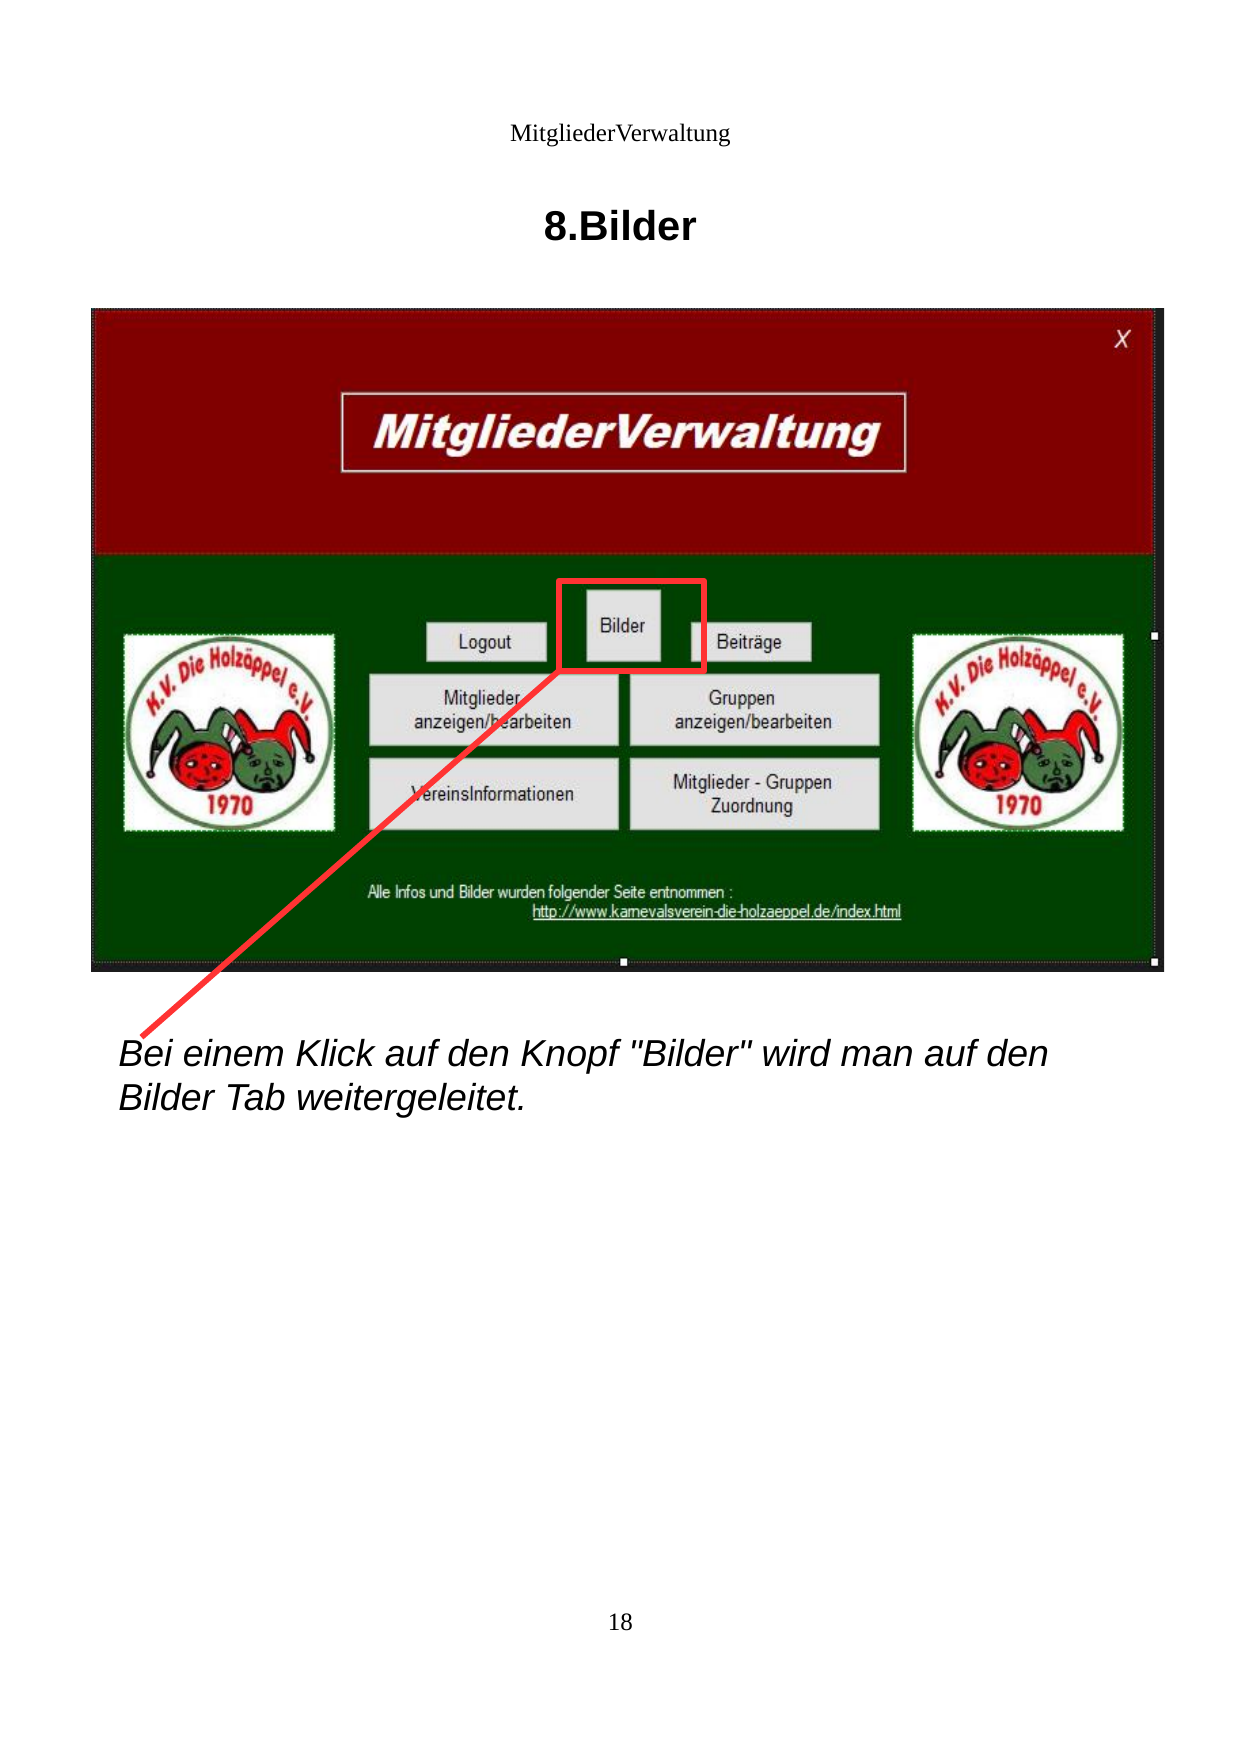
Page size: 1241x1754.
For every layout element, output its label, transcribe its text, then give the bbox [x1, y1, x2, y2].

subtitle 8.Bilder [118, 201, 1122, 249]
picture [91, 308, 1165, 972]
picture [562, 584, 701, 668]
text Bei einem Klick auf den Knopf "Bilder" wird man auf den Bilder Tab weitergeleitet. [118, 1032, 1122, 1118]
